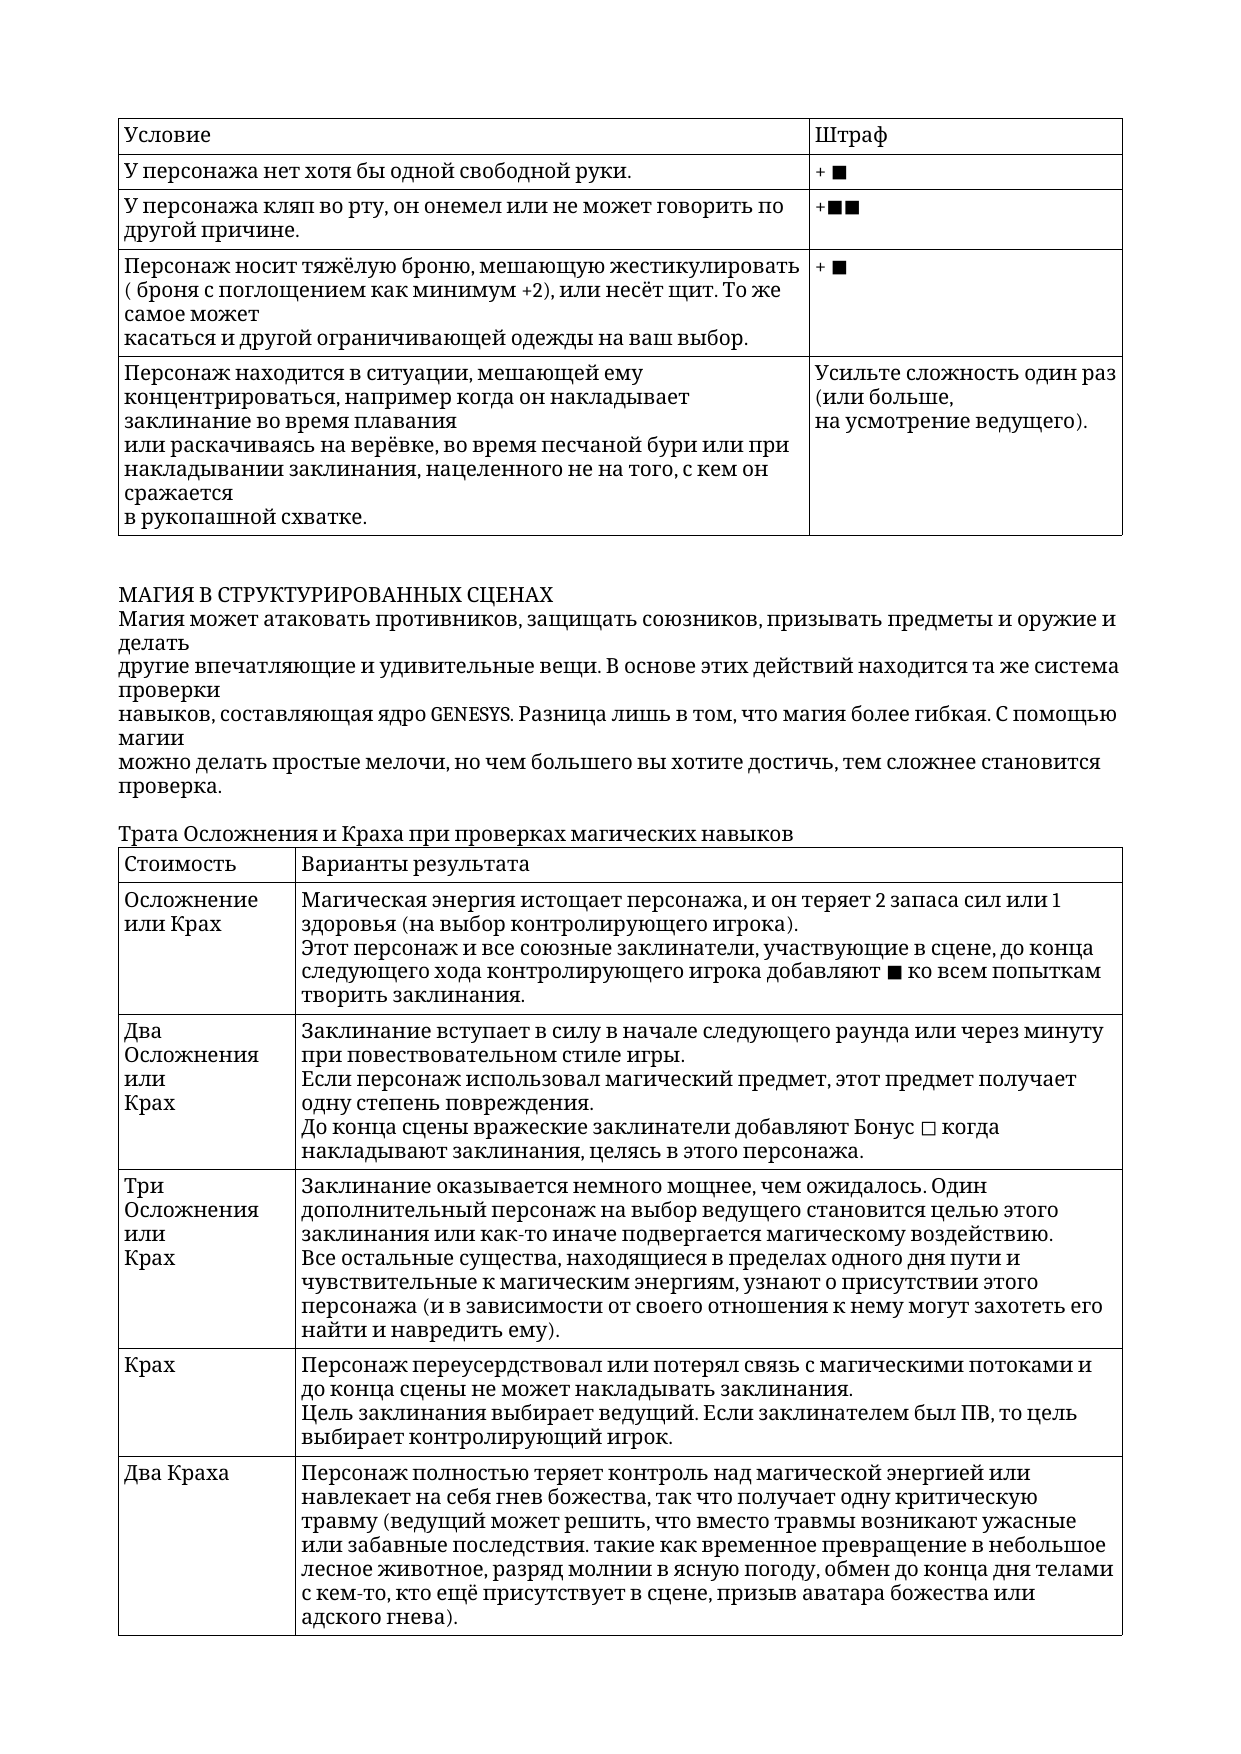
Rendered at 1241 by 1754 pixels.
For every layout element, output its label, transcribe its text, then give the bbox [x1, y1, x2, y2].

table_cell Магическая энергия истощает персонажа, и он теряет 2 запаса сил или 1 здоровья (на выбор контролирующего игрока). Этот персонаж и все союзные заклинатели, участвующие в сцене, до конца следующего хода контролирующего игрока добавляют ◼ ко всем попыткам творить заклинания. [296, 883, 1122, 1014]
table_cell У персонажа кляп во рту, он онемел или не может говорить по другой причине. [119, 190, 809, 249]
table_cell Усильте сложность один раз (или больше, на усмотрение ведущего). [810, 357, 1122, 535]
table_cell +◼◼ [810, 190, 1122, 249]
table_header Варианты результата [296, 848, 1122, 882]
table_cell Крах [119, 1349, 295, 1456]
table_cell + ◼ [810, 155, 1122, 189]
table_cell Заклинание оказывается немного мощнее, чем ожидалось. Один дополнительный персонаж на выбор ведущего становится целью этого заклинания или как-то иначе подвергается магическому воздействию. Все остальные существа, находящиеся в пределах одного дня пути и чувствительные к магическим энергиям, узнают о присутствии этого персонажа (и в зависимости от своего отношения к нему могут захотеть его найти и навредить ему). [296, 1170, 1122, 1348]
table_cell Персонаж полностью теряет контроль над магической энергией или навлекает на себя гнев божества, так что получает одну критическую травму (ведущий может решить, что вместо травмы возникают ужасные или забавные последствия. такие как временное превращение в небольшое лесное животное, разряд молнии в ясную погоду, обмен до конца дня телами с кем-то, кто ещё присутствует в сцене, призыв аватара божества или адского гнева). [296, 1457, 1122, 1635]
table_cell Персонаж носит тяжёлую броню, мешающую жестикулировать ( броня с поглощением как минимум +2), или несёт щит. То же самое может касаться и другой ограничивающей одежды на ваш выбор. [119, 250, 809, 356]
table_cell Заклинание вступает в силу в начале следующего раунда или через минуту при повествовательном стиле игры. Если персонаж использовал магический предмет, этот предмет получает одну степень повреждения. До конца сцены вражеские заклинатели добавляют Бонус ◻ когда накладывают заклинания, целясь в этого персонажа. [296, 1015, 1122, 1169]
text Магия может атаковать противников, защищать союзников, призывать предметы и оружие и делать [118, 607, 1122, 655]
table_header Штраф [810, 119, 1122, 154]
table_header Стоимость [119, 848, 295, 882]
text можно делать простые мелочи, но чем большего вы хотите достичь, тем сложнее становится проверка. [118, 751, 1122, 799]
table_cell Персонаж находится в ситуации, мешающей ему концентрироваться, например когда он накладывает заклинание во время плавания или раскачиваясь на верёвке, во время песчаной бури или при накладывании заклинания, нацеленного не на того, с кем он сражается в рукопашной схватке. [119, 357, 809, 535]
table_header Условие [119, 119, 809, 154]
table_cell У персонажа нет хотя бы одной свободной руки. [119, 155, 809, 189]
text Трата Осложнения и Краха при проверках магических навыков [118, 823, 1122, 847]
table_cell + ◼ [810, 250, 1122, 356]
text навыков, составляющая ядро GENESYS. Разница лишь в том, что магия более гибкая. С помощью магии [118, 703, 1122, 751]
table_cell Два Осложнения или Крах [119, 1015, 295, 1169]
table_cell Персонаж переусердствовал или потерял связь с магическими потоками и до конца сцены не может накладывать заклинания. Цель заклинания выбирает ведущий. Если заклинателем был ПВ, то цель выбирает контролирующий игрок. [296, 1349, 1122, 1456]
table_cell Два Краха [119, 1457, 295, 1635]
text МАГИЯ В СТРУКТУРИРОВАННЫХ СЦЕНАХ [118, 583, 1122, 607]
table_cell Три Осложнения или Крах [119, 1170, 295, 1348]
table_cell Осложнение или Крах [119, 883, 295, 1014]
text другие впечатляющие и удивительные вещи. В основе этих действий находится та же система проверки [118, 655, 1122, 703]
